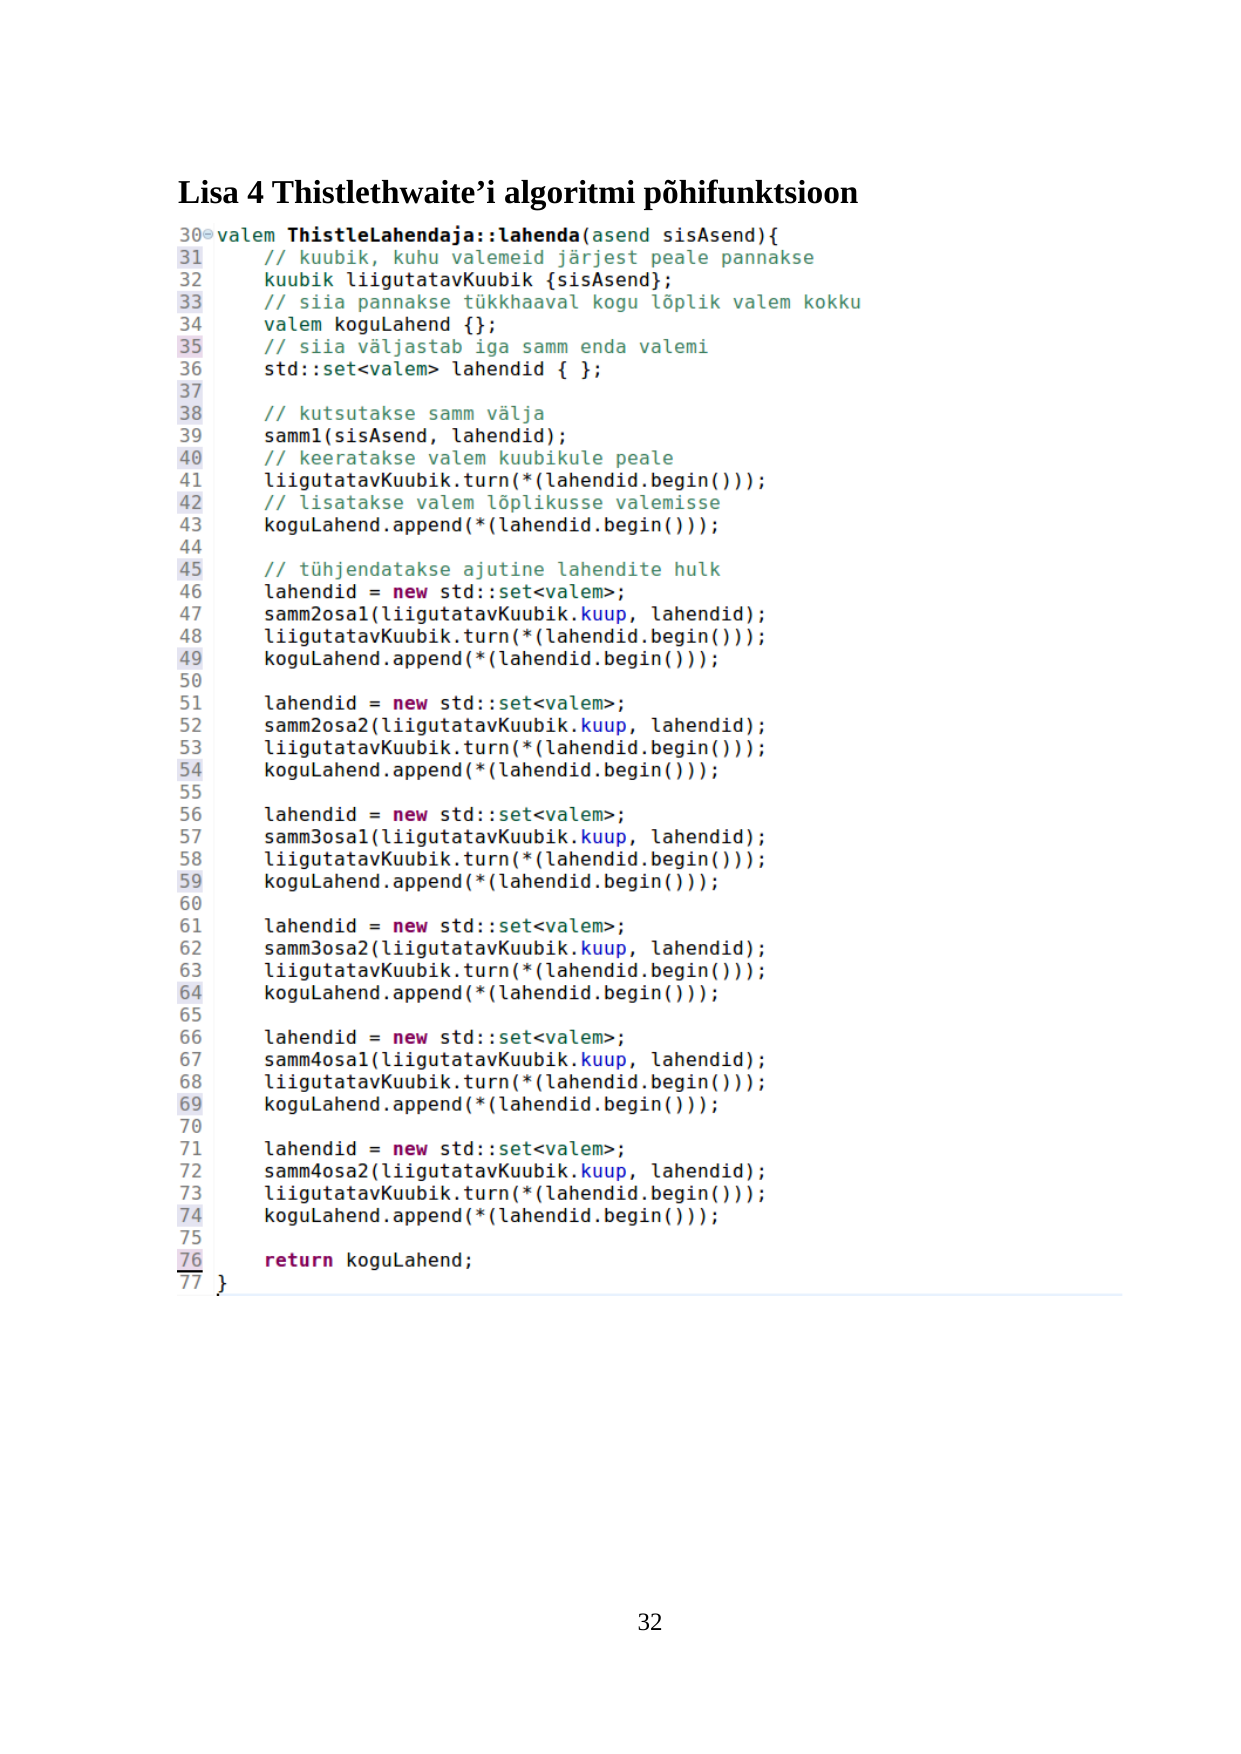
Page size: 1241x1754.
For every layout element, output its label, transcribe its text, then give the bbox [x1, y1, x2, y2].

subtitle Lisa 4 Thistlethwaite’i algoritmi põhifunktsioon [178, 173, 1121, 211]
picture [177, 223, 1123, 1296]
